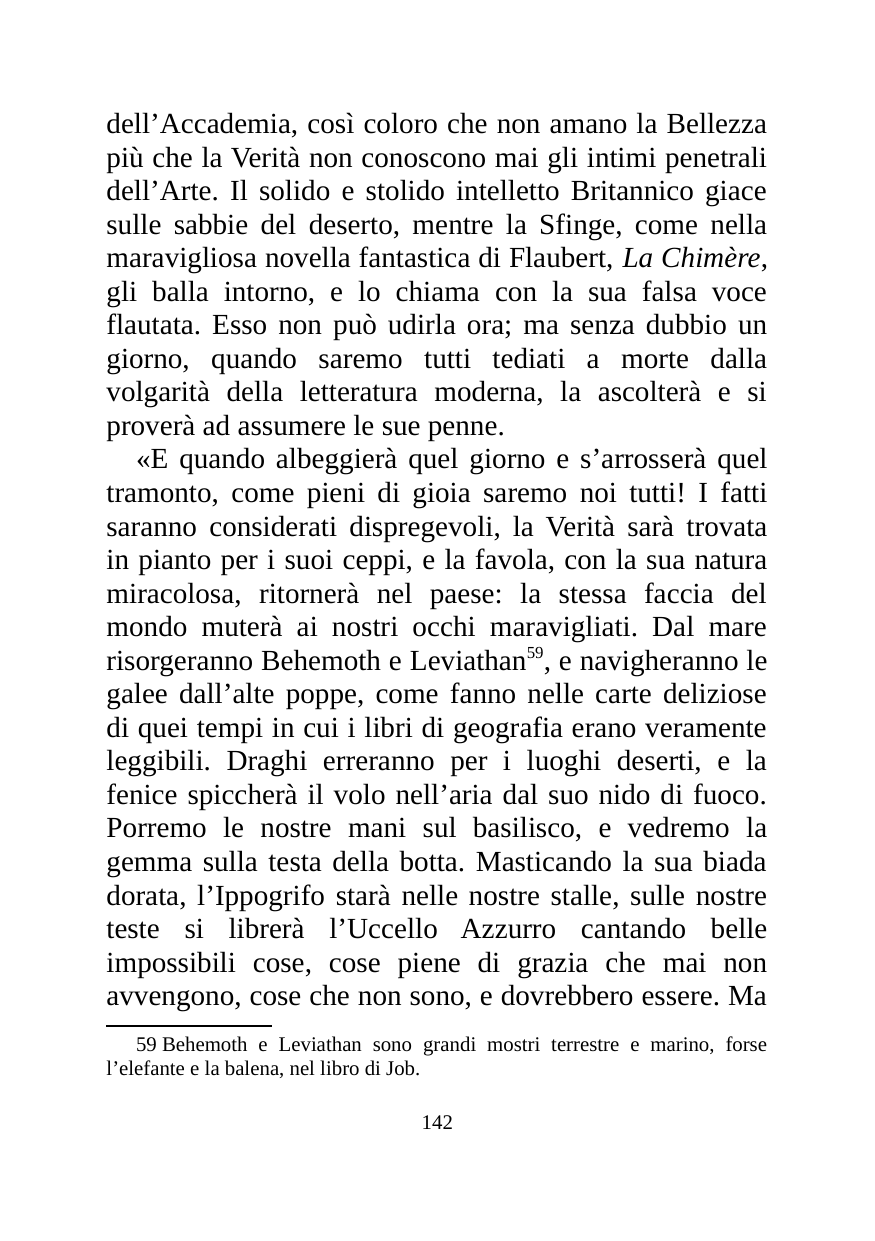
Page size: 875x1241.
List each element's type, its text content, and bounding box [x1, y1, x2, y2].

text «E quando albeggierà quel giorno e s’arrosserà quel tramonto, come pieni di gioia saremo noi tutti! I fatti saranno considerati dispregevoli, la Verità sarà trovata in pianto per i suoi ceppi, e la favola, con la sua natura miracolosa, ritornerà nel paese: la stessa faccia del mondo muterà ai nostri occhi maravigliati. Dal mare risorgeranno Behemoth e Leviathan, e navigheranno le galee dall’alte poppe, come fanno nelle carte deliziose di quei tempi in cui i libri di geografia erano veramente leggibili. Draghi erreranno per i luoghi deserti, e la fenice spiccherà il volo nell’aria dal suo nido di fuoco. Porremo le nostre mani sul basilisco, e vedremo la gemma sulla testa della botta. Masticando la sua biada dorata, l’Ippogrifo starà nelle nostre stalle, sulle nostre teste si librerà l’Uccello Azzurro cantando belle impossibili cose, cose piene di grazia che mai non avvengono, cose che non sono, e dovrebbero essere. Ma [106, 442, 768, 1012]
text Behemoth e Leviathan sono grandi mostri terrestre e marino, forse l’elefante e la balena, nel libro di Job. [106, 1032, 768, 1080]
text dell’Accademia, così coloro che non amano la Bellezza più che la Verità non conoscono mai gli intimi penetrali dell’Arte. Il solido e stolido intelletto Britannico giace sulle sabbie del deserto, mentre la Sfinge, come nella maravigliosa novella fantastica di Flaubert, La Chimère, gli balla intorno, e lo chiama con la sua falsa voce flautata. Esso non può udirla ora; ma senza dubbio un giorno, quando saremo tutti tediati a morte dalla volgarità della letteratura moderna, la ascolterà e si proverà ad assumere le sue penne. [106, 106, 768, 442]
